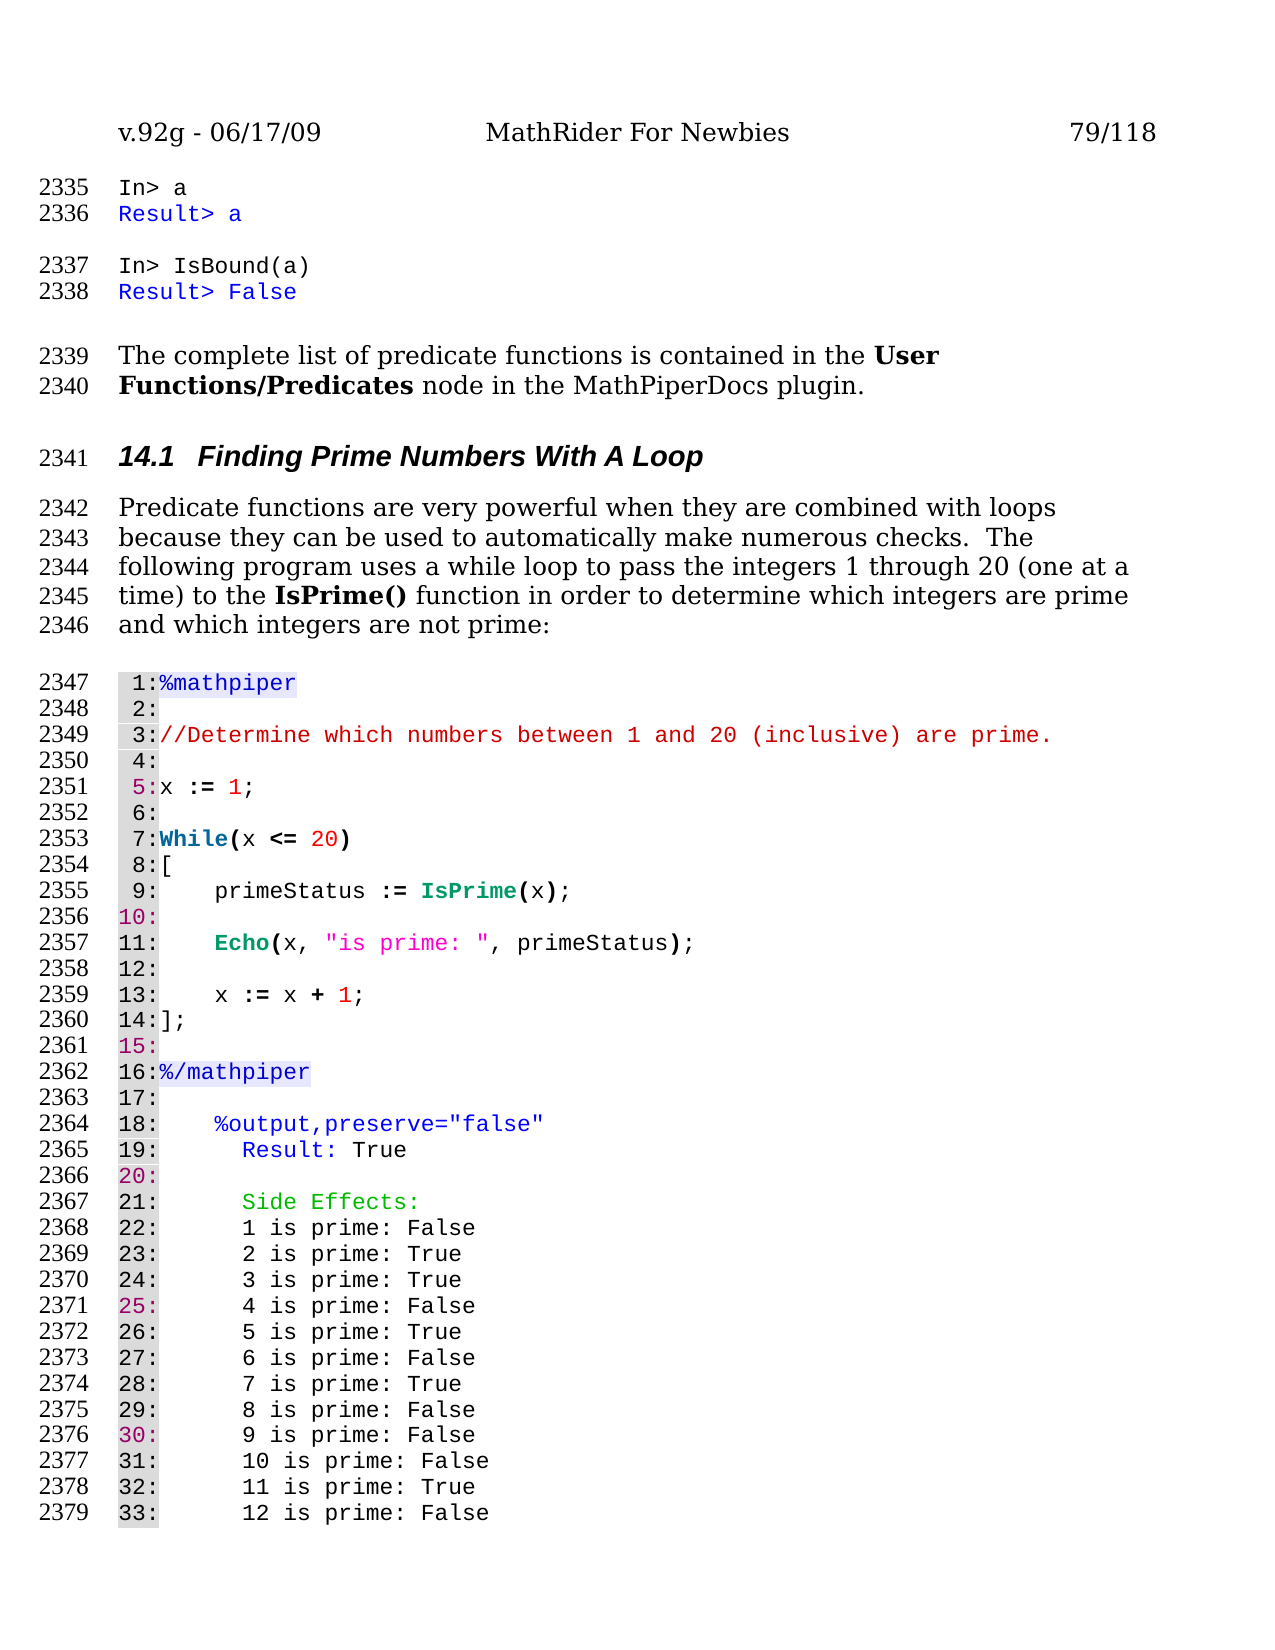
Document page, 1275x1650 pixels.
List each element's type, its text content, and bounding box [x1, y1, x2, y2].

text 5:x := 1; [118, 775, 1157, 801]
text 18: %output,preserve="false" [118, 1113, 1157, 1138]
text 21: Side Effects: [118, 1190, 1157, 1216]
text 6: [118, 801, 1157, 827]
text 24: 3 is prime: True [118, 1268, 1157, 1294]
text Result> a [118, 203, 1157, 229]
text 26: 5 is prime: True [118, 1320, 1157, 1346]
text 1:%mathpiper [118, 672, 1157, 698]
text 14:]; [118, 1009, 1157, 1035]
text 15: [118, 1035, 1157, 1061]
text 2: [118, 698, 1157, 723]
text 25: 4 is prime: False [118, 1294, 1157, 1320]
text 7:While(x <= 20) [118, 827, 1157, 853]
text 20: [118, 1164, 1157, 1190]
text Result> False [118, 281, 1157, 306]
text 28: 7 is prime: True [118, 1372, 1157, 1398]
text 29: 8 is prime: False [118, 1398, 1157, 1424]
text 22: 1 is prime: False [118, 1216, 1157, 1242]
text In> a [118, 177, 1157, 203]
text 19: Result: True [118, 1138, 1157, 1164]
text The complete list of predicate functions is contained in the User Functions/Predicates node in the MathPiperDocs plugin. [118, 341, 1157, 400]
text 13: x := x + 1; [118, 983, 1157, 1009]
text 30: 9 is prime: False [118, 1424, 1157, 1450]
text 32: 11 is prime: True [118, 1476, 1157, 1502]
subtitle Finding Prime Numbers With A Loop [118, 439, 1157, 473]
text In> IsBound(a) [118, 254, 1157, 281]
text 27: 6 is prime: False [118, 1346, 1157, 1372]
text 33: 12 is prime: False [118, 1502, 1157, 1528]
text 9: primeStatus := IsPrime(x); [118, 879, 1157, 905]
text 16:%/mathpiper [118, 1061, 1157, 1087]
text 3://Determine which numbers between 1 and 20 (inclusive) are prime. [118, 723, 1157, 749]
text Predicate functions are very powerful when they are combined with loops because they can be used to automatically make numerous checks. The following program uses a while loop to pass the integers 1 through 20 (one at a time) to the IsPrime() function in order to determine which integers are prime and which integers are not prime: [118, 494, 1157, 640]
text 8:[ [118, 853, 1157, 879]
text 12: [118, 957, 1157, 983]
text 23: 2 is prime: True [118, 1242, 1157, 1268]
text 11: Echo(x, "is prime: ", primeStatus); [118, 931, 1157, 957]
text 4: [118, 749, 1157, 775]
text 17: [118, 1087, 1157, 1113]
text 31: 10 is prime: False [118, 1450, 1157, 1476]
text 10: [118, 905, 1157, 931]
